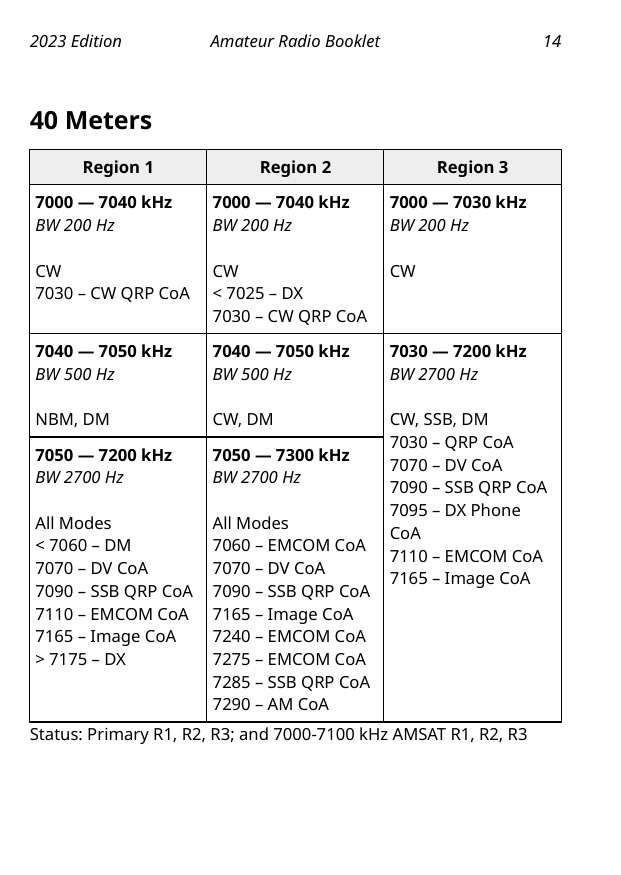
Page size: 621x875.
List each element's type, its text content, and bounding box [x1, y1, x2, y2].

text Status: Primary R1, R2, R3; and 7000-7100 kHz AMSAT R1, R2, R3 [29, 723, 561, 745]
table_cell 7040 — 7050 kHz BW 500 Hz NBM, DM [30, 334, 206, 436]
table_cell 7050 — 7300 kHz BW 2700 Hz All Modes 7060 – EMCOM CoA 7070 – DV CoA 7090 – SSB QRP CoA 7165 – Image CoA 7240 – EMCOM CoA 7275 – EMCOM CoA 7285 – SSB QRP CoA 7290 – AM CoA [207, 438, 383, 721]
table_cell 7000 — 7030 kHz BW 200 Hz CW [384, 185, 561, 333]
table_cell 7000 — 7040 kHz BW 200 Hz CW < 7025 – DX 7030 – CW QRP CoA [207, 185, 383, 333]
table_cell 7040 — 7050 kHz BW 500 Hz CW, DM [207, 334, 383, 436]
table_cell 7030 — 7200 kHz BW 2700 Hz CW, SSB, DM 7030 – QRP CoA 7070 – DV CoA 7090 – SSB QRP CoA 7095 – DX Phone CoA 7110 – EMCOM CoA 7165 – Image CoA [384, 334, 561, 721]
table_cell 7050 — 7200 kHz BW 2700 Hz All Modes < 7060 – DM 7070 – DV CoA 7090 – SSB QRP CoA 7110 – EMCOM CoA 7165 – Image CoA > 7175 – DX [30, 438, 206, 721]
table_header Region 2 [207, 150, 383, 184]
table_header Region 3 [384, 150, 561, 184]
table_cell 7000 — 7040 kHz BW 200 Hz CW 7030 – CW QRP CoA [30, 185, 206, 333]
subtitle 40 Meters [29, 102, 561, 137]
table_header Region 1 [30, 150, 206, 184]
